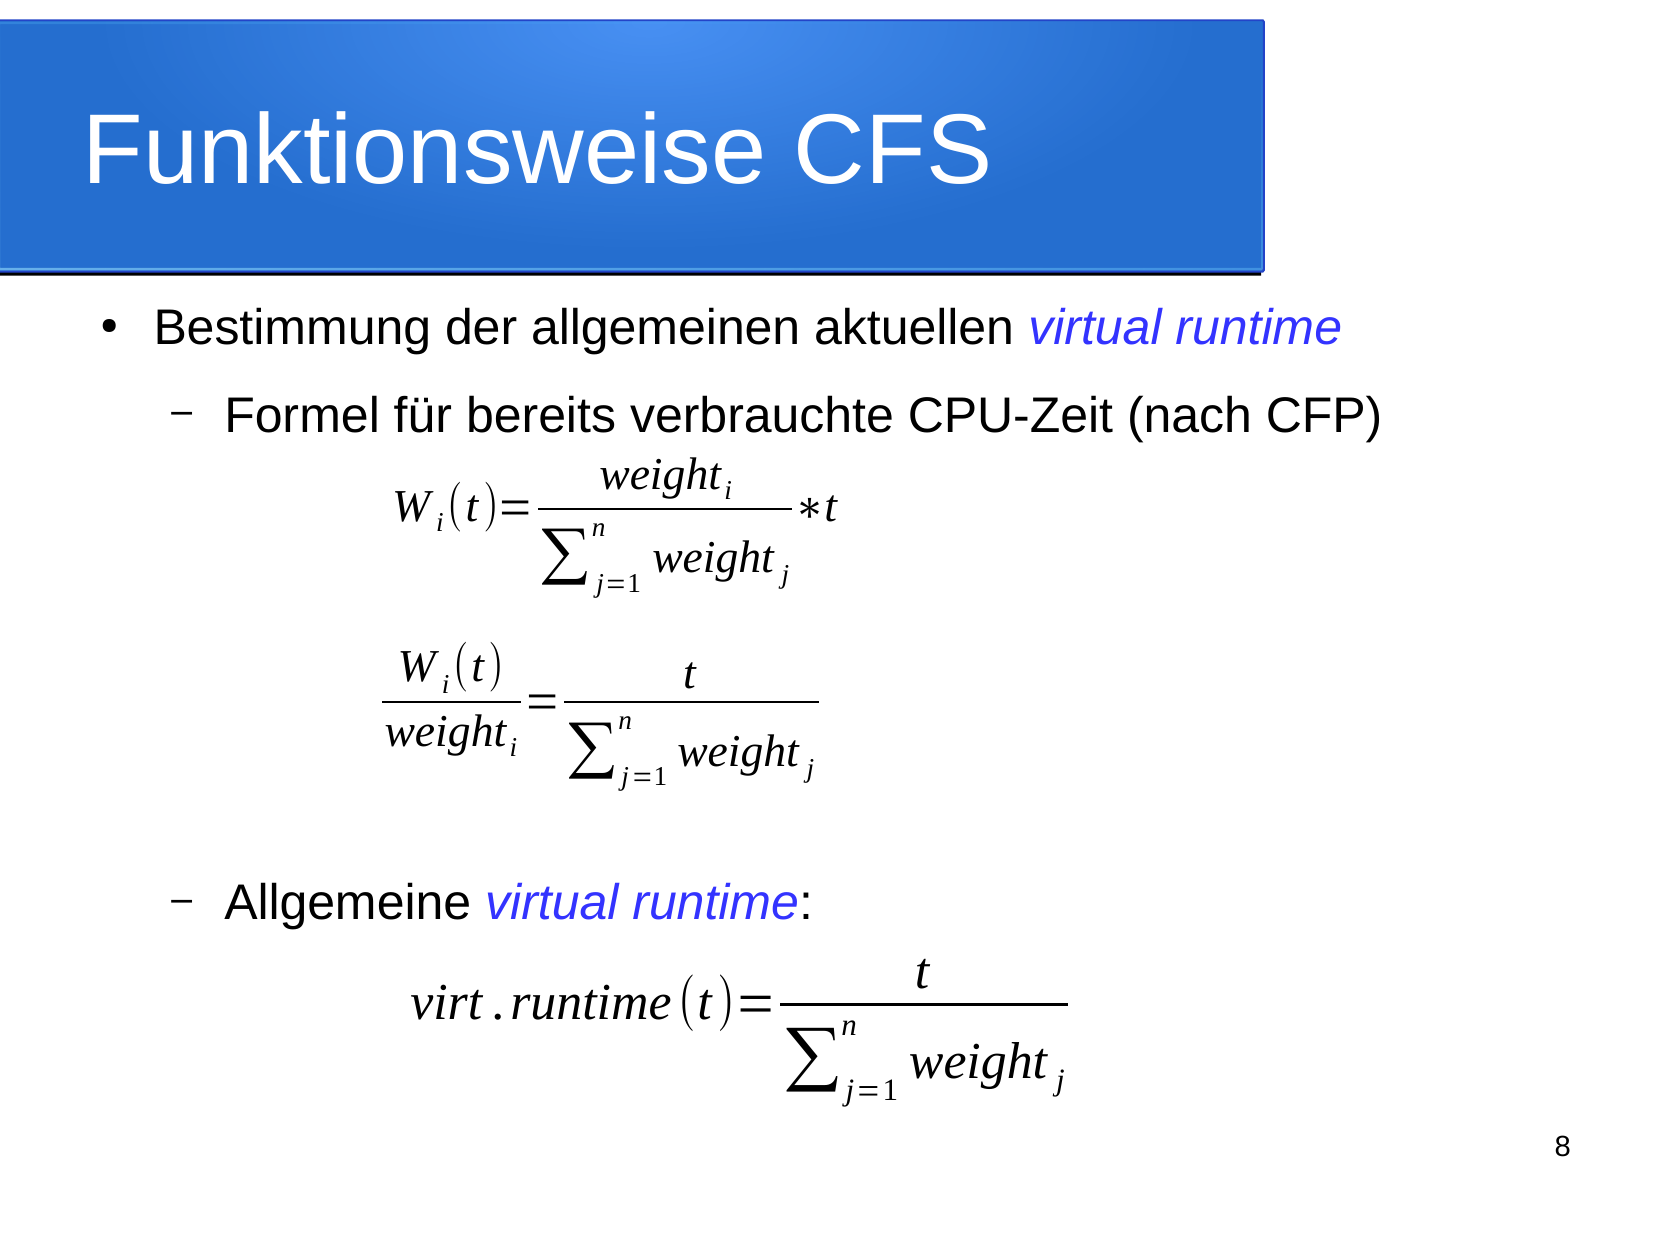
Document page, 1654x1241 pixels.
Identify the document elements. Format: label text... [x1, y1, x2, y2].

chart [386, 447, 847, 599]
chart [372, 640, 827, 792]
list Bestimmung der allgemeinen aktuellen virtual runtime Formel für bereits verbrauchte CPU-Zeit (nach CFP) Allgemeine virtual runtime: [82, 299, 1571, 1100]
title Funktionsweise CFS [82, 47, 1235, 252]
chart [403, 943, 1078, 1107]
